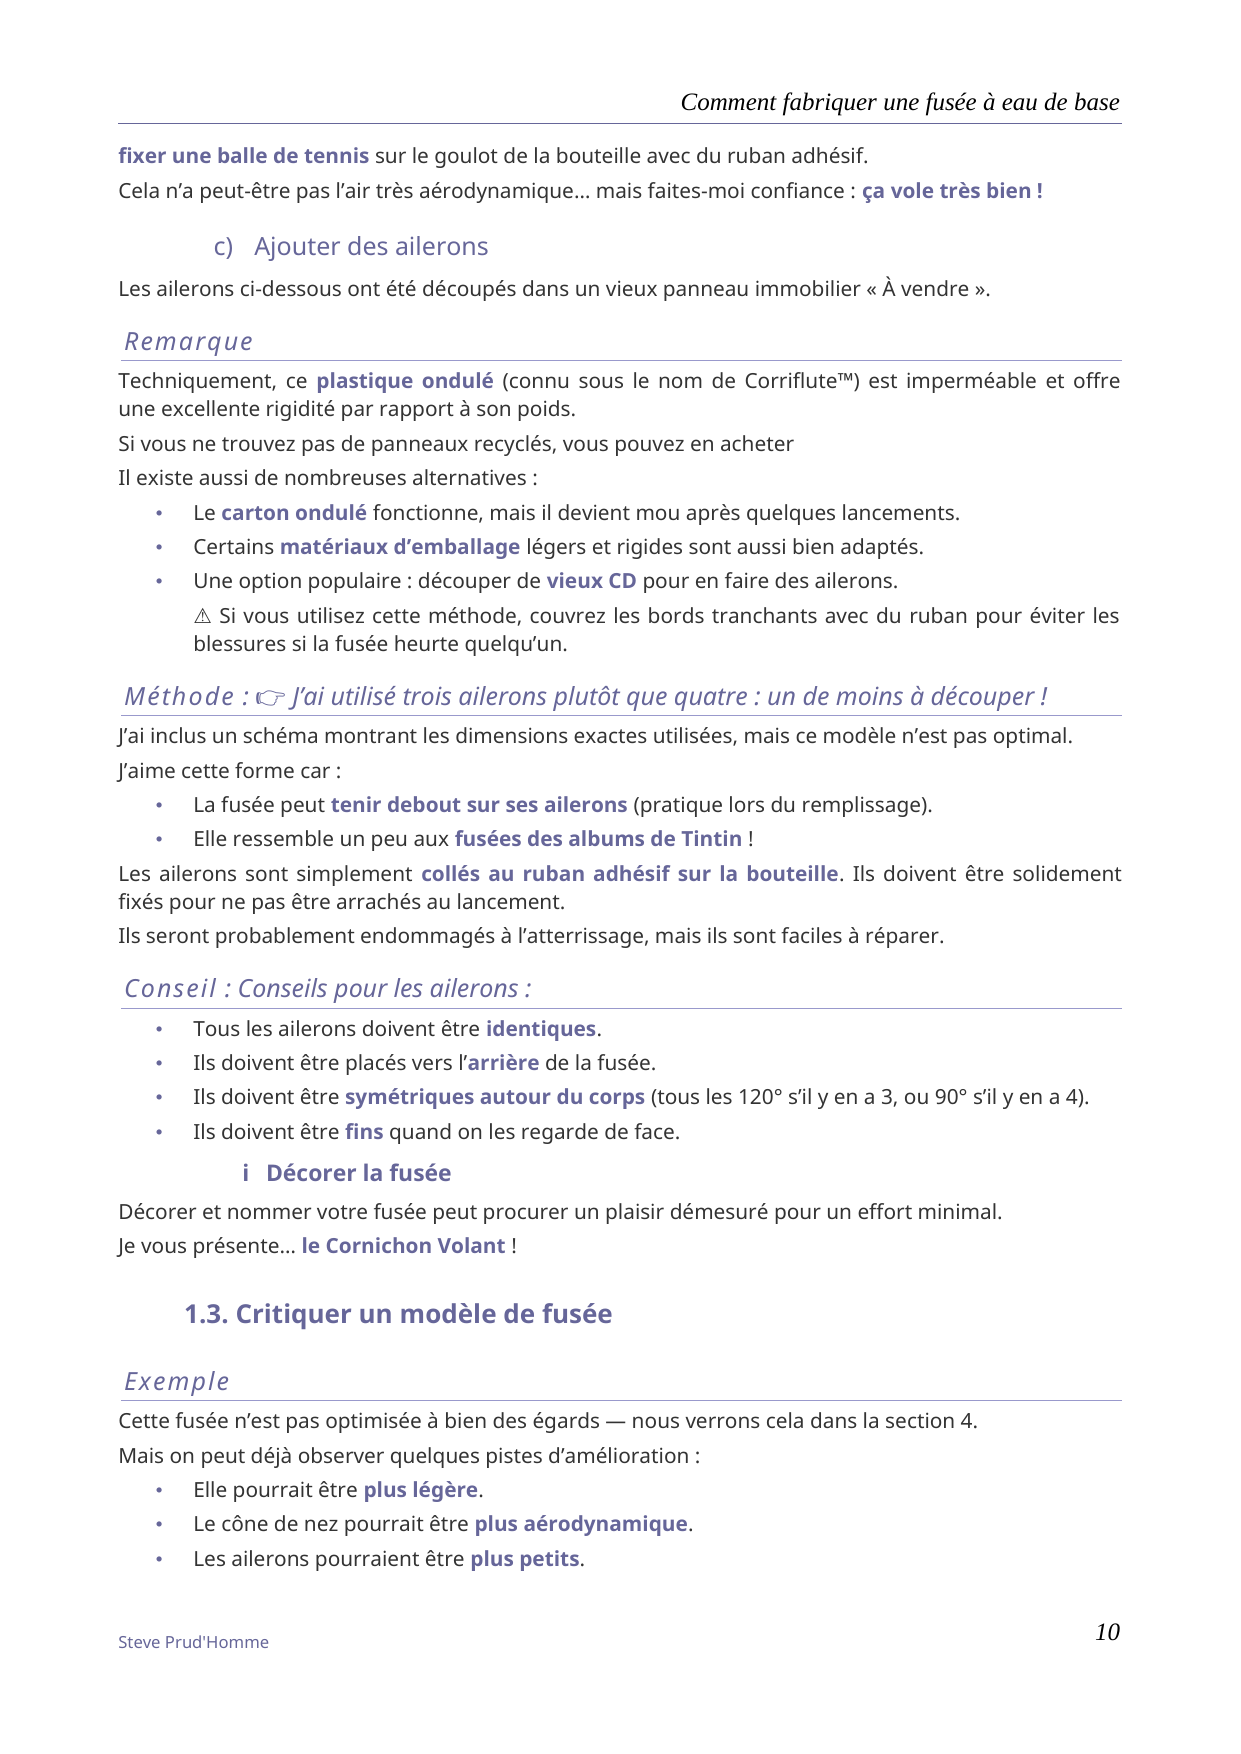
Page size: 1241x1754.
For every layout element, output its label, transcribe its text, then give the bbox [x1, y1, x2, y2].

title Méthode : 👉 J’ai utilisé trois ailerons plutôt que quatre : un de moins à découper ! [121, 675, 1122, 715]
text Cette fusée n’est pas optimisée à bien des égards — nous verrons cela dans la section 4. [118, 1406, 1122, 1435]
text Décorer et nommer votre fusée peut procurer un plaisir démesuré pour un effort minimal. [118, 1197, 1122, 1226]
list La fusée peut tenir debout sur ses ailerons (pratique lors du remplissage). [156, 790, 1122, 818]
list Les ailerons pourraient être plus petits. [156, 1544, 1122, 1572]
text Les ailerons sont simplement collés au ruban adhésif sur la bouteille. Ils doivent être solidement fixés pour ne pas être arrachés au lancement. [118, 859, 1122, 916]
text Cela n’a peut-être pas l’air très aérodynamique… mais faites-moi confiance : ça vole très bien ! [118, 176, 1122, 204]
text Je vous présente… le Cornichon Volant ! [118, 1232, 1122, 1260]
text Les ailerons ci-dessous ont été découpés dans un vieux panneau immobilier « À vendre ». [118, 274, 1122, 302]
list Certains matériaux d’emballage légers et rigides sont aussi bien adaptés. [156, 532, 1122, 561]
list Une option populaire : découper de vieux CD pour en faire des ailerons. [156, 566, 1122, 595]
list Ils doivent être placés vers l’arrière de la fusée. [156, 1048, 1122, 1077]
text J’aime cette forme car : [118, 756, 1122, 784]
text Si vous ne trouvez pas de panneaux recyclés, vous pouvez en acheter [118, 429, 1122, 457]
title Décorer la fusée [236, 1157, 1122, 1188]
text Techniquement, ce plastique ondulé (connu sous le nom de Corriflute™) est imperméable et offre une excellente rigidité par rapport à son poids. [118, 366, 1122, 423]
list Le carton ondulé fonctionne, mais il devient mou après quelques lancements. [156, 498, 1122, 526]
text fixer une balle de tennis sur le goulot de la bouteille avec du ruban adhésif. [118, 142, 1122, 170]
title Ajouter des ailerons [207, 228, 1122, 262]
text Il existe aussi de nombreuses alternatives : [118, 463, 1122, 492]
list Ils doivent être symétriques autour du corps (tous les 120° s’il y en a 3, ou 90° s’il y en a 4). [156, 1082, 1122, 1111]
title Remarque [121, 320, 1122, 360]
text J’ai inclus un schéma montrant les dimensions exactes utilisées, mais ce modèle n’est pas optimal. [118, 721, 1122, 750]
title Exemple [121, 1360, 1122, 1400]
list Tous les ailerons doivent être identiques. [156, 1014, 1122, 1042]
list Elle pourrait être plus légère. [156, 1475, 1122, 1503]
list Ils doivent être fins quand on les regarde de face. [156, 1117, 1122, 1145]
title Conseil : Conseils pour les ailerons : [121, 968, 1122, 1008]
text Ils seront probablement endommagés à l’atterrissage, mais ils sont faciles à réparer. [118, 922, 1122, 950]
list Elle ressemble un peu aux fusées des albums de Tintin ! [156, 824, 1122, 853]
title Critiquer un modèle de fusée [177, 1295, 1122, 1331]
text Mais on peut déjà observer quelques pistes d’amélioration : [118, 1441, 1122, 1469]
list ⚠️ Si vous utilisez cette méthode, couvrez les bords tranchants avec du ruban pour éviter les blessures si la fusée heurte quelqu’un. [156, 601, 1122, 658]
list Le cône de nez pourrait être plus aérodynamique. [156, 1509, 1122, 1538]
